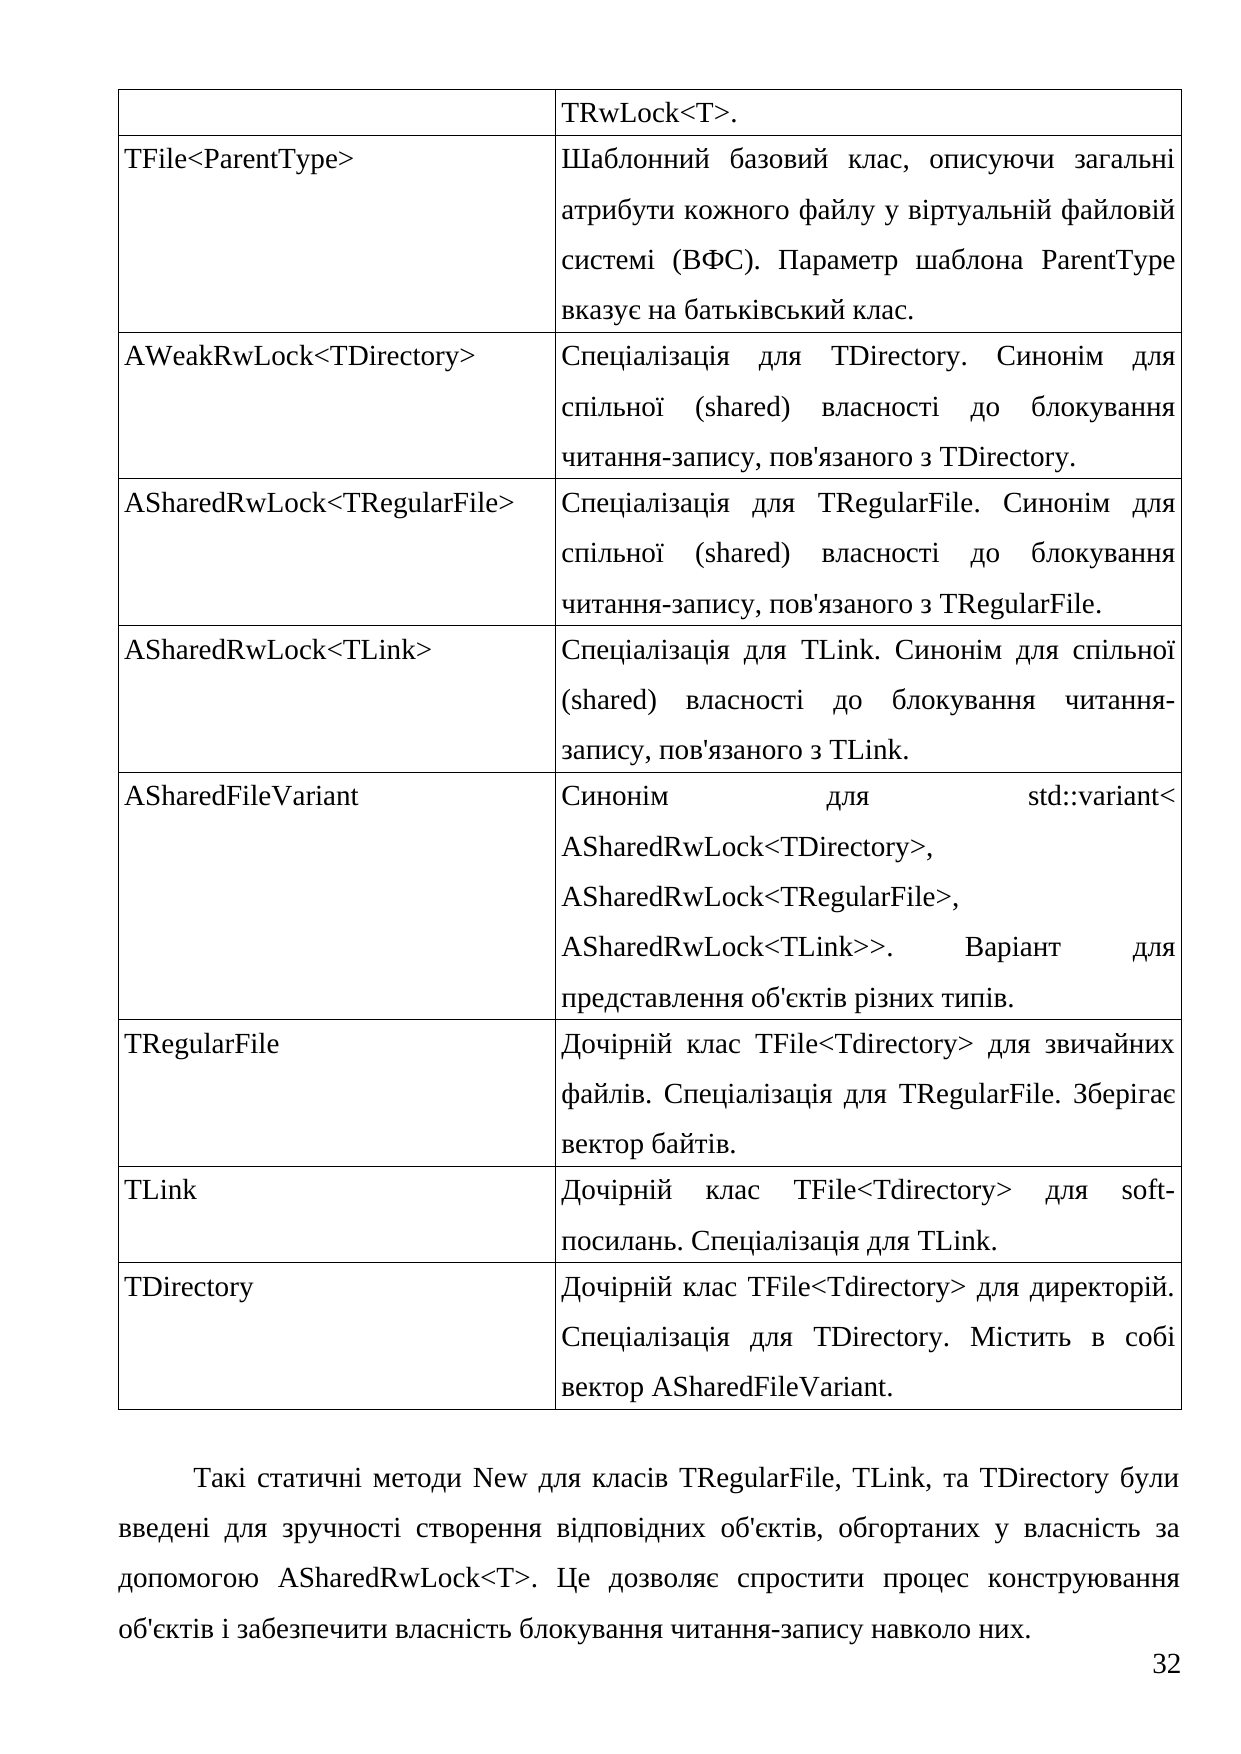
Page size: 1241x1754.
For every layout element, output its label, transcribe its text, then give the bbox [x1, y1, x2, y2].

table_cell ASharedRwLock<TRegularFile> [119, 479, 555, 625]
text Такі статичні методи New для класів TRegularFile, TLink, та TDirectory були введені для зручності створення відповідних об'єктів, обгортаних у власність за допомогою ASharedRwLock<T>. Це дозволяє спростити процес конструювання об'єктів і забезпечити власність блокування читання-запису навколо них. [118, 1460, 1181, 1644]
table_cell ASharedRwLock<TLink> [119, 626, 555, 772]
table_cell Дочірній клас TFile<Tdirectory> для звичайних файлів. Спеціалізація для TRegularFile. Зберігає вектор байтів. [556, 1020, 1181, 1166]
table_cell Дочірній клас TFile<Tdirectory> для директорій. Спеціалізація для TDirectory. Містить в собі вектор ASharedFileVariant. [556, 1263, 1181, 1409]
table_cell TRwLock<T>. [556, 90, 1181, 135]
table_cell Спеціалізація для TLink. Синонім для спільної (shared) власності до блокування читання-запису, пов'язаного з TLink. [556, 626, 1181, 772]
table_cell Спеціалізація для TDirectory. Синонім для спільної (shared) власності до блокування читання-запису, пов'язаного з TDirectory. [556, 333, 1181, 478]
table_cell TDirectory [119, 1263, 555, 1409]
table_cell Спеціалізація для TRegularFile. Синонім для спільної (shared) власності до блокування читання-запису, пов'язаного з TRegularFile. [556, 479, 1181, 625]
table_cell [119, 90, 555, 135]
table_cell TLink [119, 1167, 555, 1262]
table_cell AWeakRwLock<TDirectory> [119, 333, 555, 478]
table_cell ASharedFileVariant [119, 773, 555, 1019]
table_cell Шаблонний базовий клас, описуючи загальні атрибути кожного файлу у віртуальній файловій системі (ВФС). Параметр шаблона ParentType вказує на батьківський клас. [556, 136, 1181, 332]
table_cell Синонім для std::variant< ASharedRwLock<TDirectory>, ASharedRwLock<TRegularFile>, ASharedRwLock<TLink>>. Варіант для представлення об'єктів різних типів. [556, 773, 1181, 1019]
table_cell TRegularFile [119, 1020, 555, 1166]
table_cell Дочірній клас TFile<Tdirectory> для soft-посилань. Спеціалізація для TLink. [556, 1167, 1181, 1262]
table_cell TFile<ParentType> [119, 136, 555, 332]
